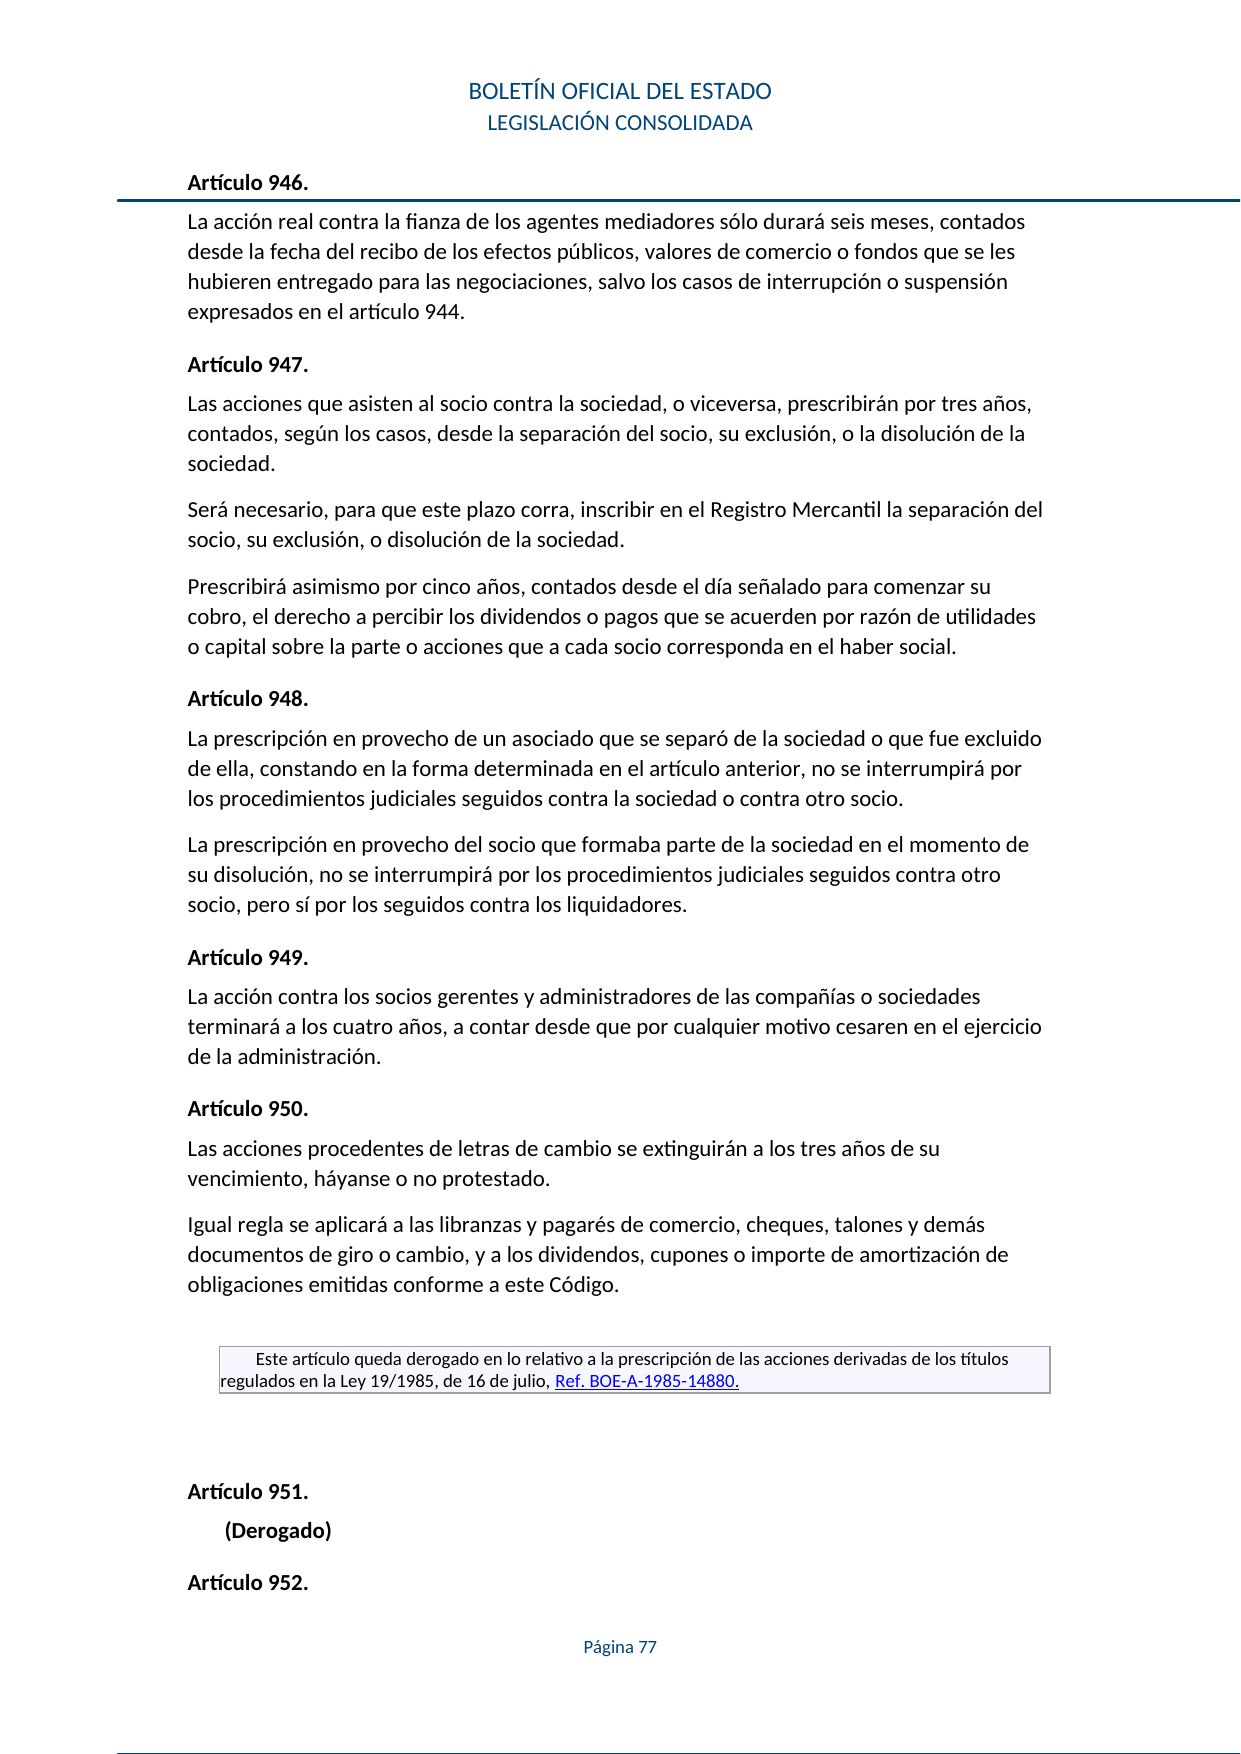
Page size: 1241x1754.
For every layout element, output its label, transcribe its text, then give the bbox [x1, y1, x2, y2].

text La prescripción en provecho de un asociado que se separó de la sociedad o que fue excluido de ella, constando en la forma determinada en el artículo anterior, no se interrumpirá por los procedimientos judiciales seguidos contra la sociedad o contra otro socio. [187, 724, 1051, 812]
text La acción real contra la fianza de los agentes mediadores sólo durará seis meses, contados desde la fecha del recibo de los efectos públicos, valores de comercio o fondos que se les hubieren entregado para las negociaciones, salvo los casos de interrupción o suspensión expresados en el artículo 944. [187, 207, 1051, 325]
text Artículo 949. [187, 943, 1051, 971]
text Artículo 947. [187, 350, 1051, 378]
text Artículo 950. [187, 1094, 1051, 1122]
text Artículo 952. [187, 1568, 1051, 1596]
text Igual regla se aplicará a las libranzas y pagarés de comercio, cheques, talones y demás documentos de giro o cambio, y a los dividendos, cupones o importe de amortización de obligaciones emitidas conforme a este Código. [187, 1211, 1051, 1298]
text (Derogado) [224, 1517, 1051, 1545]
text Artículo 946. [187, 168, 1051, 196]
text La acción contra los socios gerentes y administradores de las compañías o sociedades terminará a los cuatro años, a contar desde que por cualquier motivo cesaren en el ejercicio de la administración. [187, 982, 1051, 1070]
text Las acciones procedentes de letras de cambio se extinguirán a los tres años de su vencimiento, háyanse o no protestado. [187, 1134, 1051, 1192]
text Artículo 948. [187, 684, 1051, 712]
text Las acciones que asisten al socio contra la sociedad, o viceversa, prescribirán por tres años, contados, según los casos, desde la separación del socio, su exclusión, o la disolución de la sociedad. [187, 389, 1051, 477]
text Este artículo queda derogado en lo relativo a la prescripción de las acciones derivadas de los títulos regulados en la Ley 19/1985, de 16 de julio, Ref. BOE-A-1985-14880. [220, 1347, 1049, 1392]
text Prescribirá asimismo por cinco años, contados desde el día señalado para comenzar su cobro, el derecho a percibir los dividendos o pagos que se acuerden por razón de utilidades o capital sobre la parte o acciones que a cada socio corresponda en el haber social. [187, 572, 1051, 660]
text La prescripción en provecho del socio que formaba parte de la sociedad en el momento de su disolución, no se interrumpirá por los procedimientos judiciales seguidos contra otro socio, pero sí por los seguidos contra los liquidadores. [187, 830, 1051, 918]
text Artículo 951. [187, 1477, 1051, 1505]
text Será necesario, para que este plazo corra, inscribir en el Registro Mercantil la separación del socio, su exclusión, o disolución de la sociedad. [187, 496, 1051, 553]
